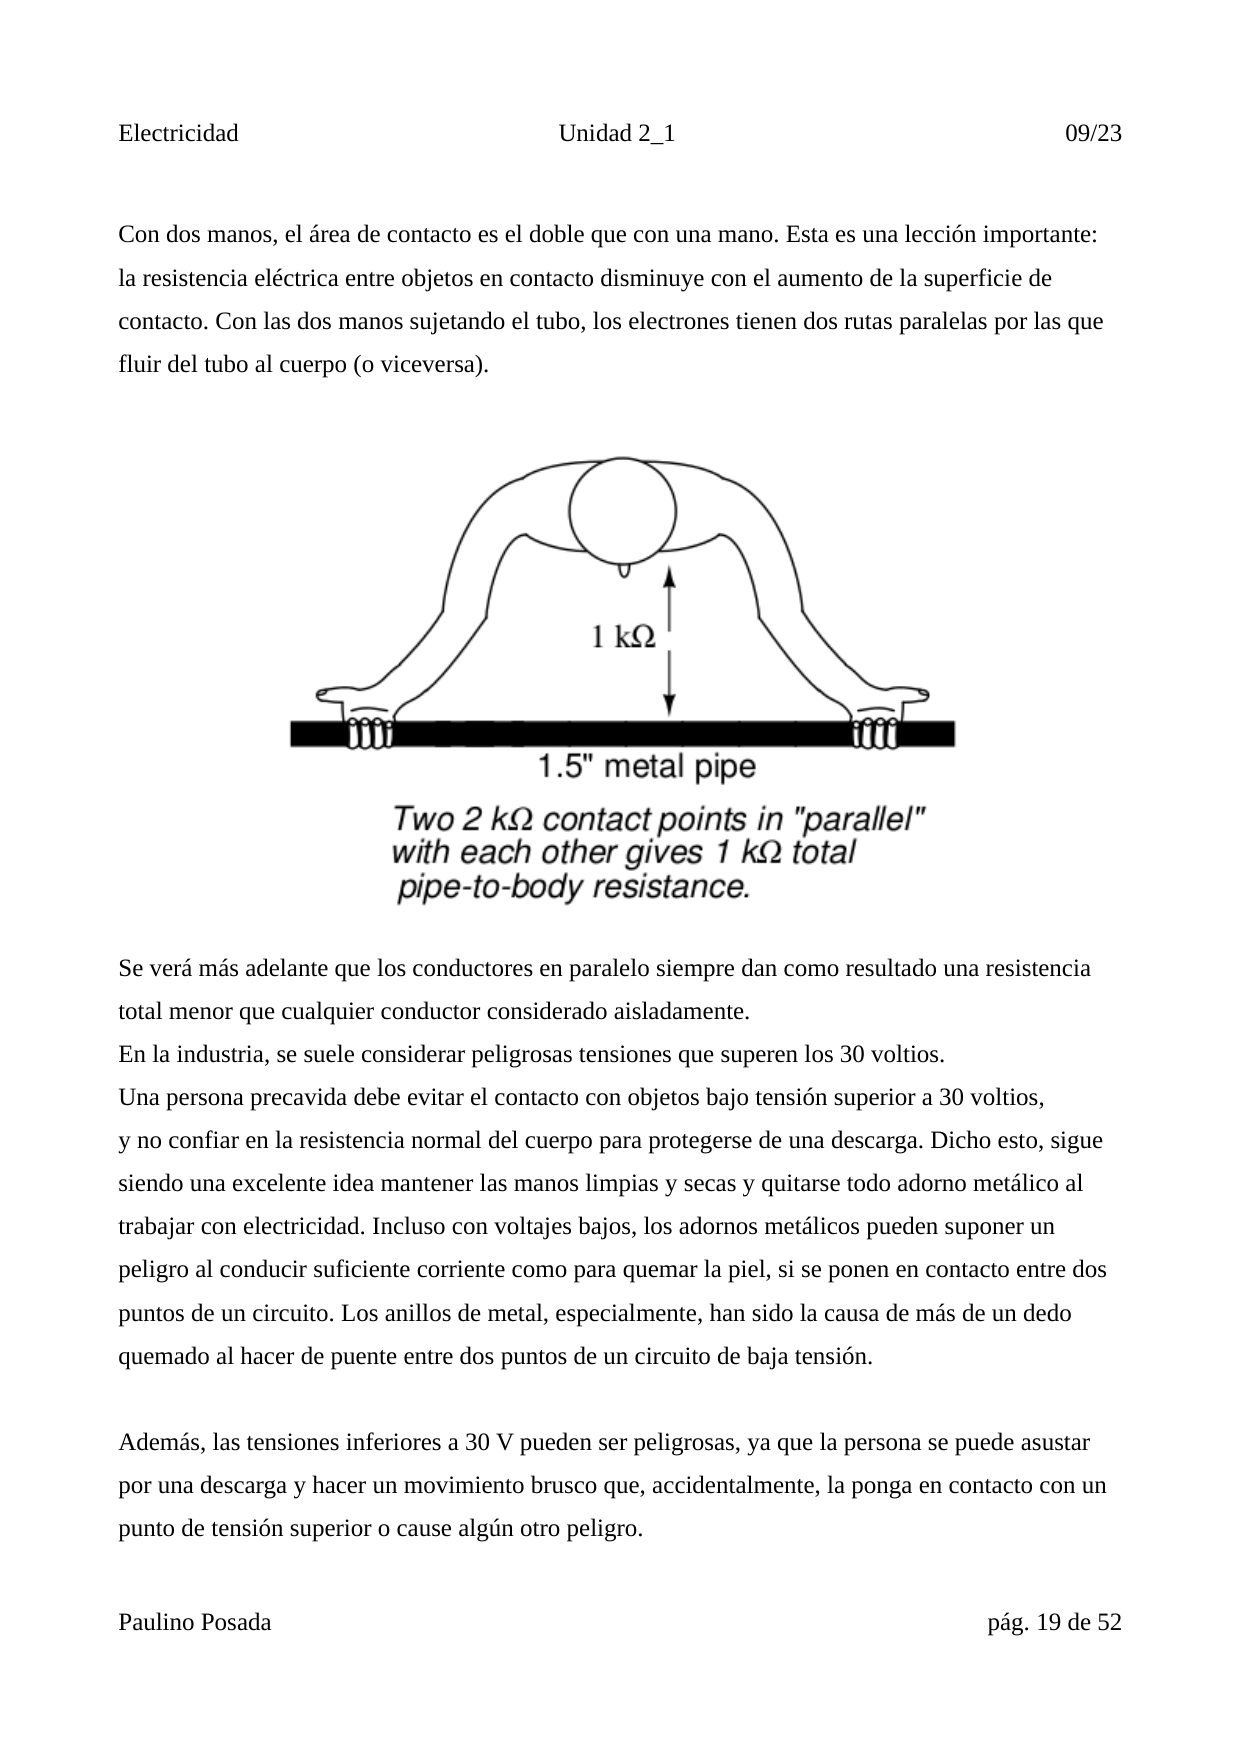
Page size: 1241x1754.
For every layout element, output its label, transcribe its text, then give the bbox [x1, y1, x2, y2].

text En la industria, se suele considerar peligrosas tensiones que superen los 30 voltios. [118, 1039, 1122, 1068]
text Se verá más adelante que los conductores en paralelo siempre dan como resultado una resistencia total menor que cualquier conductor considerado aisladamente. [118, 953, 1122, 1024]
text Con dos manos, el área de contacto es el doble que con una mano. Esta es una lección importante: la resistencia eléctrica entre objetos en contacto disminuye con el aumento de la superficie de contacto. Con las dos manos sujetando el tubo, los electrones tienen dos rutas paralelas por las que fluir del tubo al cuerpo (o viceversa). [118, 219, 1122, 378]
text y no confiar en la resistencia normal del cuerpo para protegerse de una descarga. Dicho esto, sigue siendo una excelente idea mantener las manos limpias y secas y quitarse todo adorno metálico al trabajar con electricidad. Incluso con voltajes bajos, los adornos metálicos pueden suponer un peligro al conducir suficiente corriente como para quemar la piel, si se ponen en contacto entre dos puntos de un circuito. Los anillos de metal, especialmente, han sido la causa de más de un dedo quemado al hacer de puente entre dos puntos de un circuito de baja tensión. [118, 1125, 1122, 1369]
text Además, las tensiones inferiores a 30 V pueden ser peligrosas, ya que la persona se puede asustar por una descarga y hacer un movimiento brusco que, accidentalmente, la ponga en contacto con un punto de tensión superior o cause algún otro peligro. [118, 1427, 1122, 1542]
text Una persona precavida debe evitar el contacto con objetos bajo tensión superior a 30 voltios, [118, 1082, 1122, 1111]
picture [266, 435, 974, 921]
